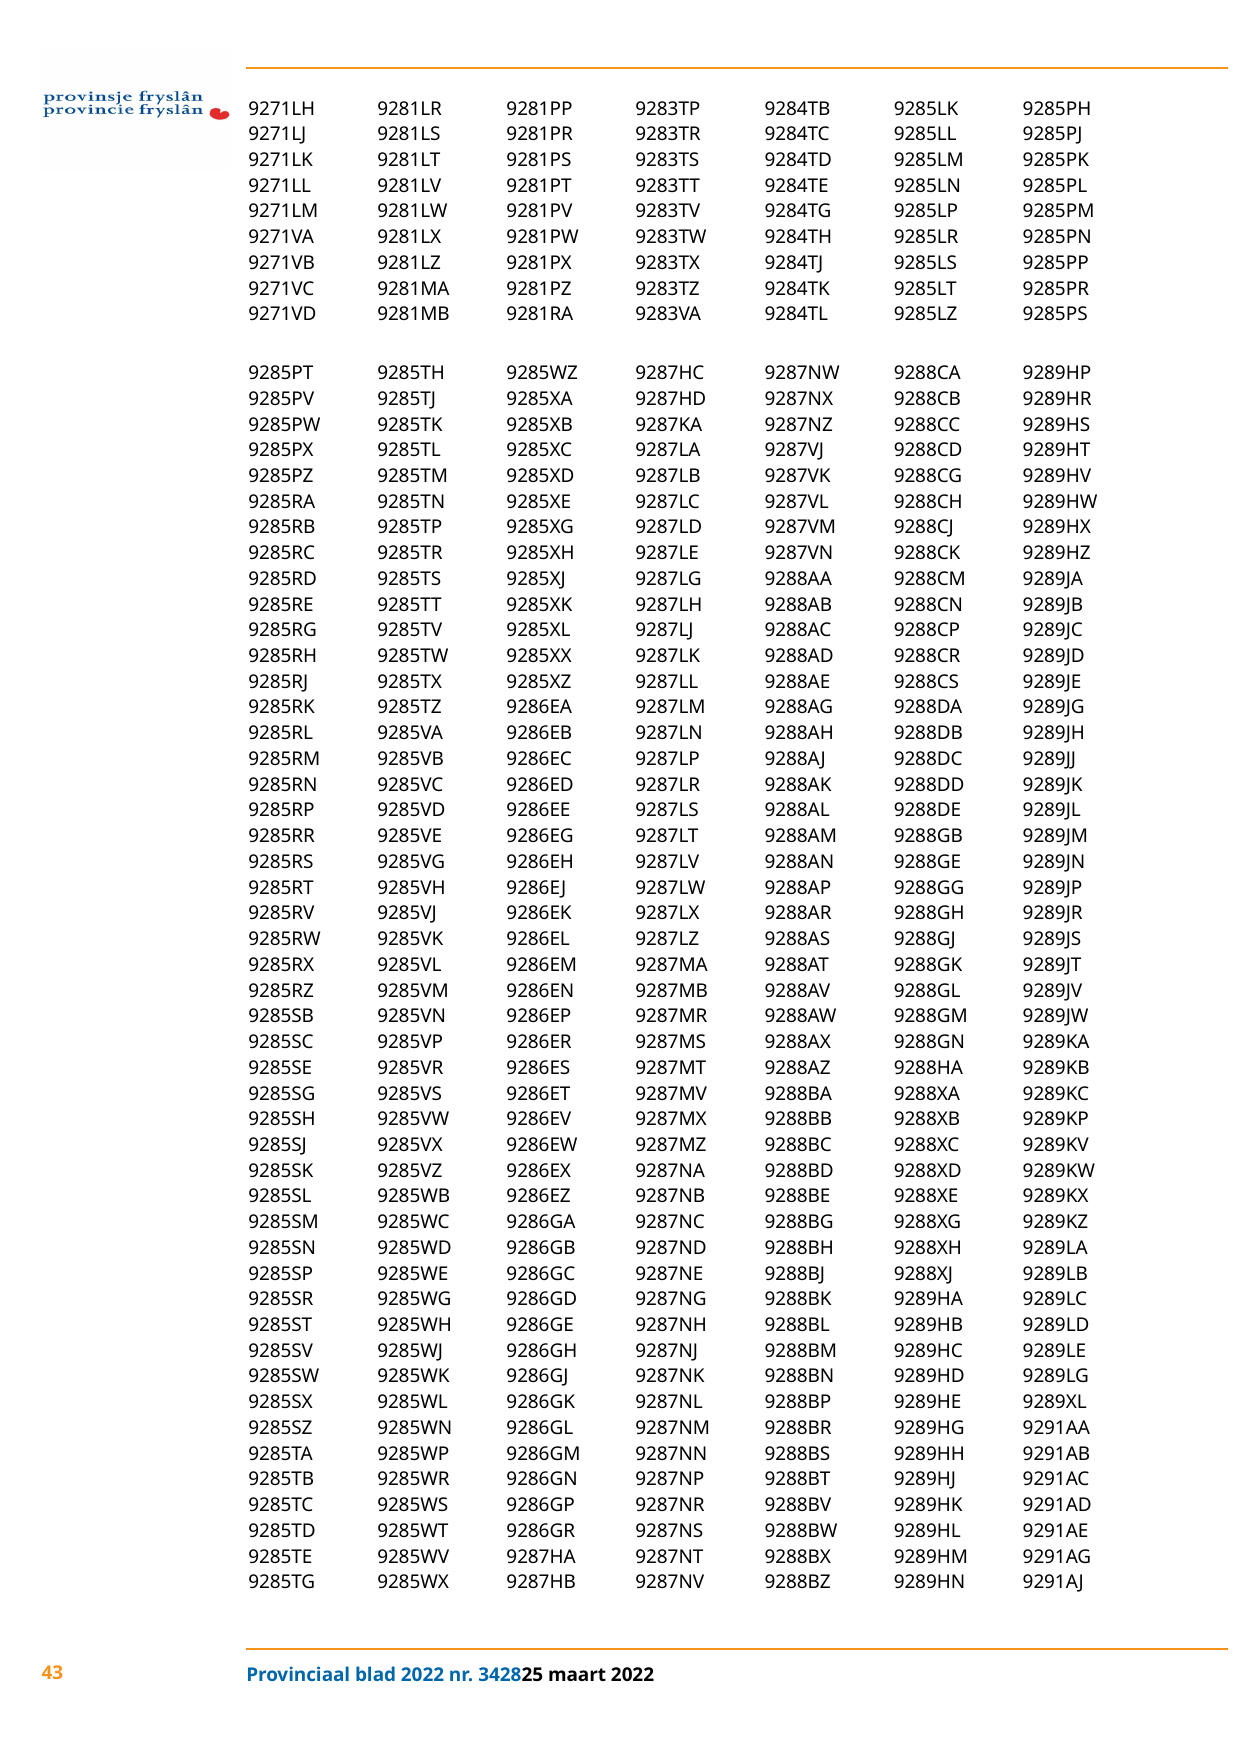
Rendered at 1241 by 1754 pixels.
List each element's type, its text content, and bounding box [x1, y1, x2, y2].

table_cell 9289HG [894, 1414, 1022, 1440]
table_cell 9285RL [248, 720, 377, 745]
table_cell 9285XE [506, 488, 635, 514]
table_cell 9285XL [506, 617, 635, 642]
table_cell 9271VB [248, 249, 377, 275]
table_cell 9287HB [506, 1569, 635, 1594]
table_cell 9285LL [894, 121, 1022, 146]
table_cell 9288CJ [894, 514, 1022, 539]
table_cell 9285SK [248, 1157, 377, 1183]
table_cell 9288CM [894, 565, 1022, 591]
table_cell 9285RK [248, 694, 377, 719]
table_cell 9271LM [248, 198, 377, 223]
table_cell 9289LE [1023, 1337, 1152, 1363]
table_cell 9285TL [377, 436, 506, 462]
table_cell 9288AN [764, 848, 893, 874]
table_cell 9286GC [506, 1260, 635, 1286]
table_cell 9287NC [635, 1208, 764, 1234]
table_cell 9285VX [377, 1131, 506, 1157]
table_cell 9285SZ [248, 1414, 377, 1440]
table_cell 9285TV [377, 617, 506, 642]
table_cell 9288BB [764, 1105, 893, 1131]
table_cell 9281LV [377, 172, 506, 198]
table_cell 9289HN [894, 1569, 1022, 1594]
table_cell 9287HA [506, 1543, 635, 1568]
table_cell 9286EZ [506, 1183, 635, 1208]
table_cell 9285VW [377, 1105, 506, 1131]
table_cell 9287VK [764, 462, 893, 488]
table_cell 9285TA [248, 1440, 377, 1466]
table_cell 9286GL [506, 1414, 635, 1440]
table_cell 9285XK [506, 591, 635, 617]
table_cell 9289HV [1023, 462, 1152, 488]
table_cell 9286EE [506, 797, 635, 822]
table_cell 9289KV [1023, 1131, 1152, 1157]
table_cell 9288BK [764, 1286, 893, 1311]
table_cell 9286GR [506, 1517, 635, 1543]
table_cell 9288CN [894, 591, 1022, 617]
table_cell 9288GG [894, 874, 1022, 899]
table_cell 9289LC [1023, 1286, 1152, 1311]
table_cell 9286EL [506, 925, 635, 951]
table_cell 9285VG [377, 848, 506, 874]
table_cell 9289KX [1023, 1183, 1152, 1208]
table_cell 9285VE [377, 823, 506, 848]
table_cell 9286EB [506, 720, 635, 745]
table_cell 9289HD [894, 1363, 1022, 1388]
table_cell 9289JW [1023, 1003, 1152, 1028]
table_cell 9288GN [894, 1028, 1022, 1054]
table_cell 9285SN [248, 1234, 377, 1260]
table_cell 9286ET [506, 1080, 635, 1105]
table_cell 9285LT [894, 275, 1022, 301]
table_cell 9285XZ [506, 668, 635, 694]
table_cell 9285WJ [377, 1337, 506, 1363]
table_cell 9288AB [764, 591, 893, 617]
table_cell 9285ST [248, 1311, 377, 1337]
table_cell 9284TB [764, 95, 893, 121]
table_cell 9289LD [1023, 1311, 1152, 1337]
table_cell 9287NM [635, 1414, 764, 1440]
table_cell 9281RA [506, 301, 635, 326]
table_cell 9288CC [894, 411, 1022, 436]
table_cell 9288BM [764, 1337, 893, 1363]
table_cell 9288CS [894, 668, 1022, 694]
table_cell 9283VA [635, 301, 764, 326]
table_cell 9285TR [377, 539, 506, 565]
table_cell 9288XC [894, 1131, 1022, 1157]
table_cell 9285VJ [377, 900, 506, 925]
table_cell 9287NA [635, 1157, 764, 1183]
table_cell 9288BC [764, 1131, 893, 1157]
table_cell 9286GE [506, 1311, 635, 1337]
table_cell 9287LT [635, 823, 764, 848]
table_cell 9285SJ [248, 1131, 377, 1157]
table_cell 9288BP [764, 1389, 893, 1414]
table_cell 9289JG [1023, 694, 1152, 719]
table_cell 9285PN [1023, 224, 1152, 249]
table_cell 9289KB [1023, 1054, 1152, 1080]
table_cell 9281PT [506, 172, 635, 198]
table_cell 9285TD [248, 1517, 377, 1543]
table_cell 9283TP [635, 95, 764, 121]
table_cell 9287LL [635, 668, 764, 694]
table_cell 9289HK [894, 1491, 1022, 1517]
table_cell 9281PW [506, 224, 635, 249]
table_cell 9289JP [1023, 874, 1152, 899]
table_cell 9285RP [248, 797, 377, 822]
table_cell 9286GH [506, 1337, 635, 1363]
table_cell 9286GJ [506, 1363, 635, 1388]
table_cell 9286EP [506, 1003, 635, 1028]
table_header 9285TH [377, 359, 506, 385]
table_cell 9285VA [377, 720, 506, 745]
table_cell 9288XH [894, 1234, 1022, 1260]
table_cell 9287LC [635, 488, 764, 514]
table_cell 9281PS [506, 146, 635, 172]
table_cell 9287VL [764, 488, 893, 514]
table_cell 9286GP [506, 1491, 635, 1517]
table_cell 9289HA [894, 1286, 1022, 1311]
table_cell 9289KC [1023, 1080, 1152, 1105]
table_cell 9287NJ [635, 1337, 764, 1363]
table_cell 9286EH [506, 848, 635, 874]
table_cell 9289HM [894, 1543, 1022, 1568]
table_cell 9289HL [894, 1517, 1022, 1543]
table_cell 9285VB [377, 745, 506, 771]
table_cell 9288GJ [894, 925, 1022, 951]
table_cell 9288CP [894, 617, 1022, 642]
table_cell 9285SX [248, 1389, 377, 1414]
table_cell 9286EC [506, 745, 635, 771]
table_cell 9285TP [377, 514, 506, 539]
table_cell 9285RT [248, 874, 377, 899]
table_cell 9287NK [635, 1363, 764, 1388]
table_cell 9287NL [635, 1389, 764, 1414]
table_cell 9288AT [764, 951, 893, 977]
table_cell 9285WK [377, 1363, 506, 1388]
table_cell 9289HZ [1023, 539, 1152, 565]
table_cell 9288BA [764, 1080, 893, 1105]
table_cell 9285LN [894, 172, 1022, 198]
table_cell 9285RJ [248, 668, 377, 694]
table_cell 9288BR [764, 1414, 893, 1440]
table_cell 9289HB [894, 1311, 1022, 1337]
table_cell 9287LA [635, 436, 764, 462]
table_cell 9281PR [506, 121, 635, 146]
table_cell 9285TW [377, 642, 506, 668]
table_cell 9271LJ [248, 121, 377, 146]
table_cell 9289JD [1023, 642, 1152, 668]
table_cell 9285SP [248, 1260, 377, 1286]
table_cell 9287LX [635, 900, 764, 925]
table_cell 9281MA [377, 275, 506, 301]
table_cell 9286EK [506, 900, 635, 925]
table_cell 9285PM [1023, 198, 1152, 223]
table_cell 9285VP [377, 1028, 506, 1054]
table_cell 9289HW [1023, 488, 1152, 514]
table_cell 9281LR [377, 95, 506, 121]
table_cell 9287NV [635, 1569, 764, 1594]
table_cell 9288BV [764, 1491, 893, 1517]
table_cell 9287NB [635, 1183, 764, 1208]
table_cell 9285LP [894, 198, 1022, 223]
table_cell 9286GB [506, 1234, 635, 1260]
table_cell 9286EG [506, 823, 635, 848]
table_cell 9288AL [764, 797, 893, 822]
table_cell 9288AP [764, 874, 893, 899]
table_cell 9286EA [506, 694, 635, 719]
table_cell 9291AE [1023, 1517, 1152, 1543]
table_cell 9285WC [377, 1208, 506, 1234]
table_cell 9287MV [635, 1080, 764, 1105]
table_cell 9285SM [248, 1208, 377, 1234]
table_cell 9288GL [894, 977, 1022, 1002]
table_cell 9281PV [506, 198, 635, 223]
table_cell 9288AC [764, 617, 893, 642]
table_cell 9287MA [635, 951, 764, 977]
table_cell 9285XC [506, 436, 635, 462]
table_cell 9281PX [506, 249, 635, 275]
table_cell 9287MX [635, 1105, 764, 1131]
table_cell 9289JE [1023, 668, 1152, 694]
table_cell 9289HS [1023, 411, 1152, 436]
table_cell 9271LK [248, 146, 377, 172]
table_cell 9287LN [635, 720, 764, 745]
table_cell 9283TW [635, 224, 764, 249]
table_cell 9288DA [894, 694, 1022, 719]
table_cell 9285PV [248, 385, 377, 411]
table_cell 9286GN [506, 1466, 635, 1491]
table_cell 9288AM [764, 823, 893, 848]
table_cell 9287LE [635, 539, 764, 565]
table_cell 9288BH [764, 1234, 893, 1260]
table_cell 9285PX [248, 436, 377, 462]
table_cell 9285XD [506, 462, 635, 488]
table_cell 9288DC [894, 745, 1022, 771]
table_cell 9289JS [1023, 925, 1152, 951]
table_cell 9287MZ [635, 1131, 764, 1157]
table_header 9287HC [635, 359, 764, 385]
table_cell 9287MR [635, 1003, 764, 1028]
table_cell 9287LR [635, 771, 764, 797]
table_cell 9285SC [248, 1028, 377, 1054]
table_cell 9283TS [635, 146, 764, 172]
table_cell 9289HT [1023, 436, 1152, 462]
table_cell 9287HD [635, 385, 764, 411]
table_cell 9291AG [1023, 1543, 1152, 1568]
table_cell 9285XX [506, 642, 635, 668]
table_header 9288CA [894, 359, 1022, 385]
table_cell 9288DE [894, 797, 1022, 822]
table_cell 9285WD [377, 1234, 506, 1260]
table_cell 9291AA [1023, 1414, 1152, 1440]
table_cell 9285XB [506, 411, 635, 436]
table_cell 9285PJ [1023, 121, 1152, 146]
table_cell 9285SW [248, 1363, 377, 1388]
table_cell 9285PL [1023, 172, 1152, 198]
table_cell 9285LS [894, 249, 1022, 275]
table_cell 9288XE [894, 1183, 1022, 1208]
table_cell 9288AV [764, 977, 893, 1002]
table_cell 9291AJ [1023, 1569, 1152, 1594]
table_cell 9287NG [635, 1286, 764, 1311]
table_cell 9285RN [248, 771, 377, 797]
table_cell 9285XG [506, 514, 635, 539]
table_cell 9284TJ [764, 249, 893, 275]
table_cell 9289HR [1023, 385, 1152, 411]
table_cell 9288CB [894, 385, 1022, 411]
table_cell 9285SB [248, 1003, 377, 1028]
table_cell 9288XD [894, 1157, 1022, 1183]
table_cell 9285RB [248, 514, 377, 539]
table_cell 9288BN [764, 1363, 893, 1388]
table_cell 9285RW [248, 925, 377, 951]
table_cell 9289JK [1023, 771, 1152, 797]
table_cell 9287LZ [635, 925, 764, 951]
table_cell 9284TG [764, 198, 893, 223]
table_cell 9287MS [635, 1028, 764, 1054]
table_cell 9285TE [248, 1543, 377, 1568]
table_cell 9287MB [635, 977, 764, 1002]
table_cell 9289JT [1023, 951, 1152, 977]
table_cell 9288HA [894, 1054, 1022, 1080]
table_cell 9285VK [377, 925, 506, 951]
table_cell 9286ED [506, 771, 635, 797]
table_cell 9286ES [506, 1054, 635, 1080]
table_cell 9285WB [377, 1183, 506, 1208]
table_cell 9285VZ [377, 1157, 506, 1183]
table_cell 9286EJ [506, 874, 635, 899]
table_cell 9287ND [635, 1234, 764, 1260]
table_cell 9285RX [248, 951, 377, 977]
table_cell 9288BS [764, 1440, 893, 1466]
table_cell 9285WT [377, 1517, 506, 1543]
table_cell 9285LK [894, 95, 1022, 121]
table_cell 9289HX [1023, 514, 1152, 539]
table_cell 9288GH [894, 900, 1022, 925]
table_cell 9287LS [635, 797, 764, 822]
table_cell 9289KW [1023, 1157, 1152, 1183]
table_cell 9287LH [635, 591, 764, 617]
table_cell 9288XB [894, 1105, 1022, 1131]
table_cell 9285SE [248, 1054, 377, 1080]
table_cell 9286GA [506, 1208, 635, 1234]
table_cell 9284TL [764, 301, 893, 326]
table_cell 9288AS [764, 925, 893, 951]
table_header 9285PT [248, 359, 377, 385]
table_cell 9285SL [248, 1183, 377, 1208]
table_cell 9287LJ [635, 617, 764, 642]
table_cell 9286ER [506, 1028, 635, 1054]
table_cell 9284TC [764, 121, 893, 146]
table_cell 9288BJ [764, 1260, 893, 1286]
table_cell 9289HE [894, 1389, 1022, 1414]
table_cell 9285VH [377, 874, 506, 899]
table_cell 9288GK [894, 951, 1022, 977]
table_cell 9287NP [635, 1466, 764, 1491]
table_cell 9283TT [635, 172, 764, 198]
table_cell 9287NE [635, 1260, 764, 1286]
table_cell 9287VJ [764, 436, 893, 462]
table_cell 9289JJ [1023, 745, 1152, 771]
table_cell 9289JL [1023, 797, 1152, 822]
table_cell 9287LG [635, 565, 764, 591]
table_cell 9287LV [635, 848, 764, 874]
table_cell 9285XH [506, 539, 635, 565]
table_cell 9286EM [506, 951, 635, 977]
table_cell 9281LX [377, 224, 506, 249]
table_cell 9289LB [1023, 1260, 1152, 1286]
table_cell 9289HH [894, 1440, 1022, 1466]
table_cell 9285PS [1023, 301, 1152, 326]
table_cell 9285WL [377, 1389, 506, 1414]
table_cell 9286GK [506, 1389, 635, 1414]
table_cell 9287NT [635, 1543, 764, 1568]
table_cell 9285PZ [248, 462, 377, 488]
table_cell 9287NN [635, 1440, 764, 1466]
table_cell 9288AX [764, 1028, 893, 1054]
table_cell 9285RA [248, 488, 377, 514]
table_cell 9285VC [377, 771, 506, 797]
table_cell 9271VC [248, 275, 377, 301]
table_cell 9284TK [764, 275, 893, 301]
table_cell 9289HJ [894, 1466, 1022, 1491]
table_cell 9288AR [764, 900, 893, 925]
table_cell 9285SR [248, 1286, 377, 1311]
table_cell 9286GM [506, 1440, 635, 1466]
table_cell 9289JH [1023, 720, 1152, 745]
picture [41, 47, 231, 172]
table_cell 9289LG [1023, 1363, 1152, 1388]
table_cell 9285PK [1023, 146, 1152, 172]
table_cell 9285PW [248, 411, 377, 436]
table_cell 9288AE [764, 668, 893, 694]
table_cell 9281MB [377, 301, 506, 326]
table_cell 9285RM [248, 745, 377, 771]
table_cell 9271VA [248, 224, 377, 249]
table_cell 9288GM [894, 1003, 1022, 1028]
table_cell 9281LZ [377, 249, 506, 275]
table_cell 9281PZ [506, 275, 635, 301]
table_cell 9285VS [377, 1080, 506, 1105]
table_cell 9285RS [248, 848, 377, 874]
table_cell 9271LH [248, 95, 377, 121]
table_cell 9288XG [894, 1208, 1022, 1234]
table_cell 9288BX [764, 1543, 893, 1568]
table_cell 9289XL [1023, 1389, 1152, 1414]
table_cell 9285TM [377, 462, 506, 488]
table_cell 9287LW [635, 874, 764, 899]
table_cell 9285RC [248, 539, 377, 565]
table_cell 9285WR [377, 1466, 506, 1491]
table_cell 9285TC [248, 1491, 377, 1517]
table_cell 9281LT [377, 146, 506, 172]
table_cell 9288GB [894, 823, 1022, 848]
table_cell 9289JV [1023, 977, 1152, 1002]
table_cell 9288XJ [894, 1260, 1022, 1286]
table_header 9285WZ [506, 359, 635, 385]
table_cell 9285SV [248, 1337, 377, 1363]
table_cell 9287LD [635, 514, 764, 539]
table_cell 9288CD [894, 436, 1022, 462]
table_cell 9288GE [894, 848, 1022, 874]
table_cell 9285VR [377, 1054, 506, 1080]
table_cell 9289KA [1023, 1028, 1152, 1054]
table_cell 9285RD [248, 565, 377, 591]
table_cell 9285PR [1023, 275, 1152, 301]
table_cell 9281PP [506, 95, 635, 121]
table_cell 9285XJ [506, 565, 635, 591]
table_cell 9289JR [1023, 900, 1152, 925]
table_cell 9286EN [506, 977, 635, 1002]
table_cell 9288AD [764, 642, 893, 668]
table_cell 9287LM [635, 694, 764, 719]
table_cell 9285VD [377, 797, 506, 822]
table_cell 9287NX [764, 385, 893, 411]
table_cell 9287NZ [764, 411, 893, 436]
table_cell 9284TH [764, 224, 893, 249]
table_cell 9285TX [377, 668, 506, 694]
table_cell 9288BE [764, 1183, 893, 1208]
table_cell 9285LM [894, 146, 1022, 172]
table_cell 9285LZ [894, 301, 1022, 326]
table_cell 9288CG [894, 462, 1022, 488]
table_cell 9285TZ [377, 694, 506, 719]
table_cell 9288BL [764, 1311, 893, 1337]
table_cell 9288AZ [764, 1054, 893, 1080]
table_cell 9271LL [248, 172, 377, 198]
table_cell 9291AB [1023, 1440, 1152, 1466]
table_cell 9286EV [506, 1105, 635, 1131]
table_cell 9283TZ [635, 275, 764, 301]
table_cell 9285XA [506, 385, 635, 411]
table_cell 9291AD [1023, 1491, 1152, 1517]
table_cell 9281LS [377, 121, 506, 146]
table_cell 9283TR [635, 121, 764, 146]
table_cell 9287VM [764, 514, 893, 539]
table_header 9289HP [1023, 359, 1152, 385]
table_cell 9285WS [377, 1491, 506, 1517]
table_cell 9285PP [1023, 249, 1152, 275]
table_cell 9285WP [377, 1440, 506, 1466]
table_cell 9285SG [248, 1080, 377, 1105]
table_cell 9285WV [377, 1543, 506, 1568]
table_cell 9285VL [377, 951, 506, 977]
table_cell 9289JN [1023, 848, 1152, 874]
table_cell 9285TJ [377, 385, 506, 411]
table_cell 9287NR [635, 1491, 764, 1517]
table_cell 9285PH [1023, 95, 1152, 121]
table_cell 9285WE [377, 1260, 506, 1286]
table_cell 9285TS [377, 565, 506, 591]
table_cell 9288BW [764, 1517, 893, 1543]
table_cell 9288AA [764, 565, 893, 591]
table_cell 9288XA [894, 1080, 1022, 1105]
table_cell 9285RZ [248, 977, 377, 1002]
table_cell 9287NH [635, 1311, 764, 1337]
table_cell 9287VN [764, 539, 893, 565]
table_cell 9283TV [635, 198, 764, 223]
table_cell 9288CH [894, 488, 1022, 514]
table_cell 9288CK [894, 539, 1022, 565]
table_cell 9287KA [635, 411, 764, 436]
table_cell 9285WX [377, 1569, 506, 1594]
table_cell 9289JM [1023, 823, 1152, 848]
table_cell 9288DB [894, 720, 1022, 745]
table_cell 9288AH [764, 720, 893, 745]
table_cell 9286GD [506, 1286, 635, 1311]
table_cell 9271VD [248, 301, 377, 326]
table_cell 9285RR [248, 823, 377, 848]
table_cell 9285VN [377, 1003, 506, 1028]
table_cell 9288BT [764, 1466, 893, 1491]
table_cell 9287NS [635, 1517, 764, 1543]
table_cell 9285TN [377, 488, 506, 514]
table_cell 9288BG [764, 1208, 893, 1234]
table_cell 9289JC [1023, 617, 1152, 642]
table_cell 9285TK [377, 411, 506, 436]
table_cell 9288CR [894, 642, 1022, 668]
table_cell 9285WN [377, 1414, 506, 1440]
table_cell 9288BZ [764, 1569, 893, 1594]
table_cell 9288AK [764, 771, 893, 797]
table_cell 9285VM [377, 977, 506, 1002]
table_cell 9285TT [377, 591, 506, 617]
table_cell 9285TB [248, 1466, 377, 1491]
table_cell 9291AC [1023, 1466, 1152, 1491]
table_cell 9289LA [1023, 1234, 1152, 1260]
table_cell 9285LR [894, 224, 1022, 249]
table_cell 9288AG [764, 694, 893, 719]
table_cell 9285RH [248, 642, 377, 668]
table_cell 9287LP [635, 745, 764, 771]
table_cell 9289JB [1023, 591, 1152, 617]
table_cell 9285WH [377, 1311, 506, 1337]
table_cell 9286EW [506, 1131, 635, 1157]
table_cell 9288DD [894, 771, 1022, 797]
table_cell 9283TX [635, 249, 764, 275]
table_cell 9288AJ [764, 745, 893, 771]
table_cell 9285RG [248, 617, 377, 642]
table_cell 9284TE [764, 172, 893, 198]
table_cell 9285SH [248, 1105, 377, 1131]
table_cell 9284TD [764, 146, 893, 172]
table_cell 9289KZ [1023, 1208, 1152, 1234]
table_cell 9281LW [377, 198, 506, 223]
table_cell 9285RE [248, 591, 377, 617]
table_cell 9289JA [1023, 565, 1152, 591]
table_cell 9289HC [894, 1337, 1022, 1363]
table_cell 9285RV [248, 900, 377, 925]
table_cell 9287MT [635, 1054, 764, 1080]
table_cell 9285WG [377, 1286, 506, 1311]
table_header 9287NW [764, 359, 893, 385]
table_cell 9288AW [764, 1003, 893, 1028]
table_cell 9288BD [764, 1157, 893, 1183]
table_cell 9286EX [506, 1157, 635, 1183]
table_cell 9287LB [635, 462, 764, 488]
table_cell 9287LK [635, 642, 764, 668]
table_cell 9289KP [1023, 1105, 1152, 1131]
table_cell 9285TG [248, 1569, 377, 1594]
